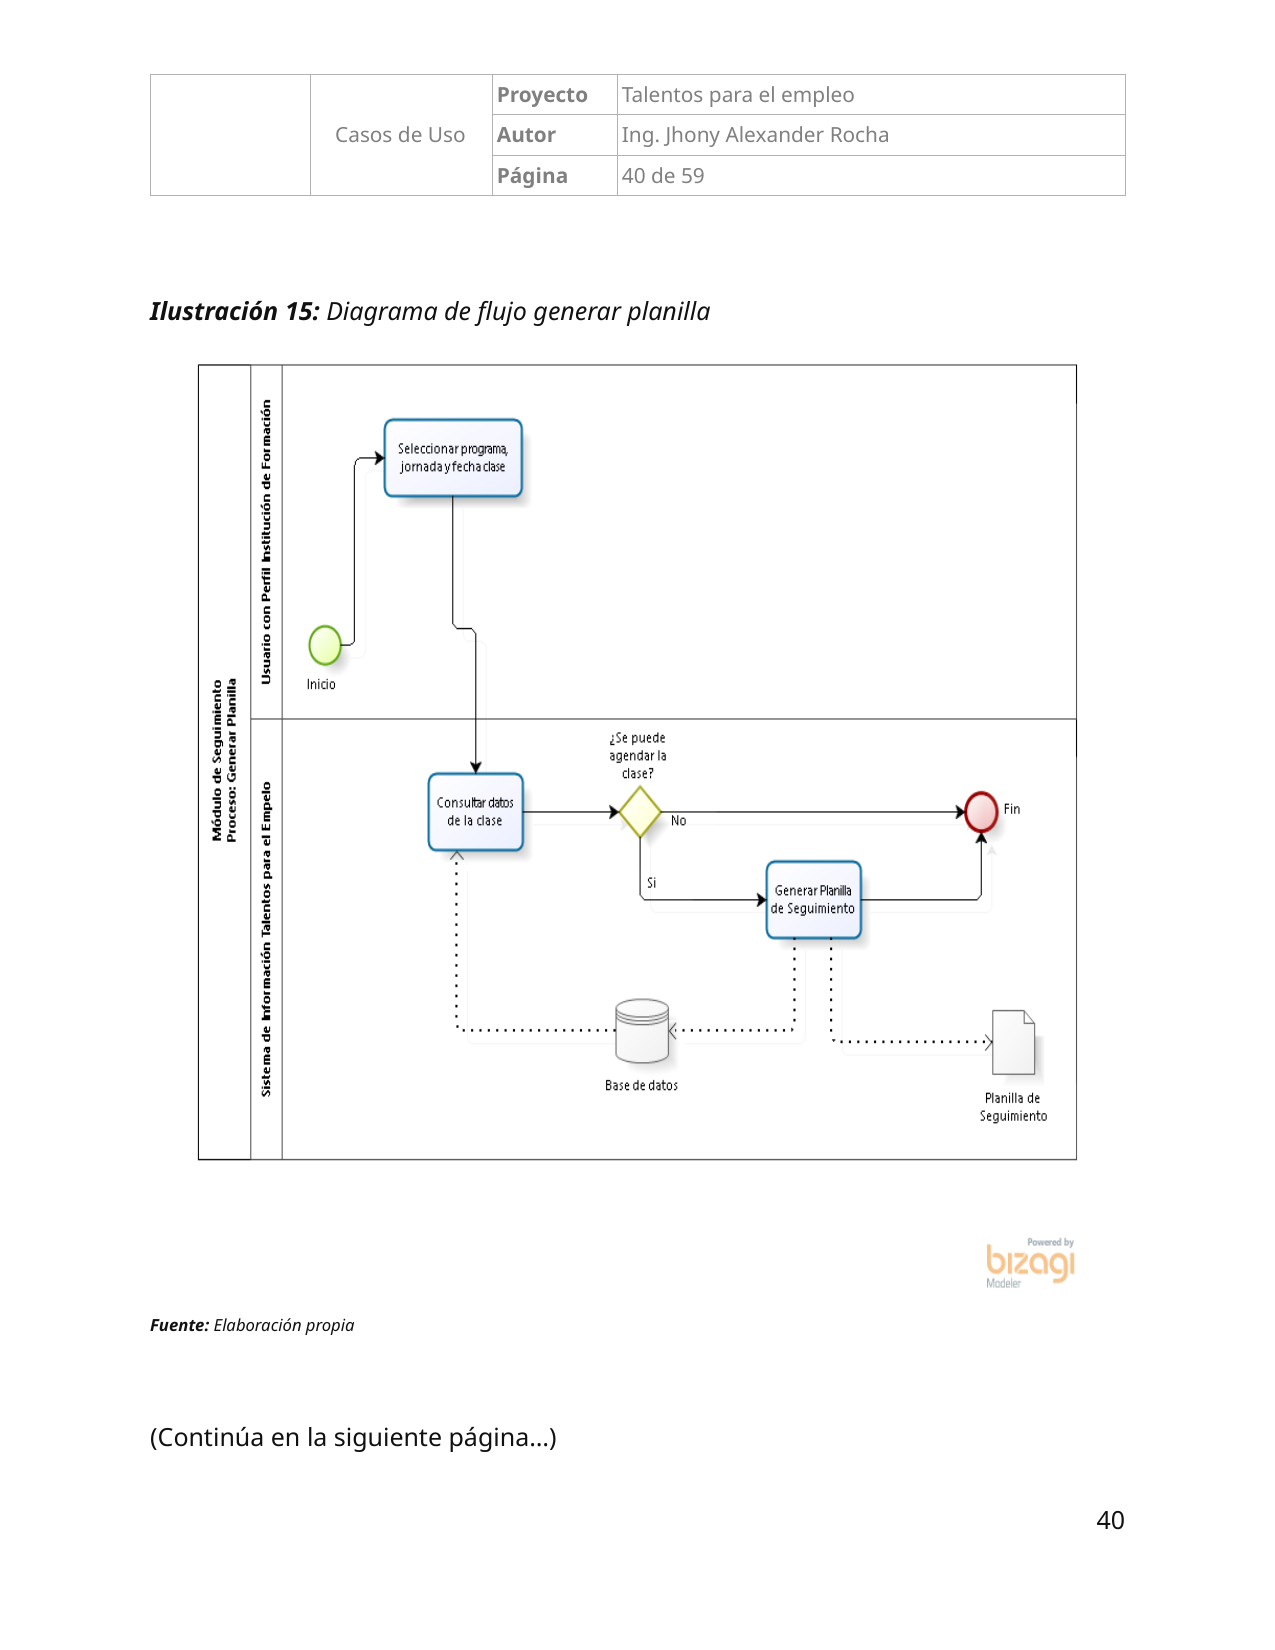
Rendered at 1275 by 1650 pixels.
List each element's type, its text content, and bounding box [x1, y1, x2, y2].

text (Continúa en la siguiente página…) [150, 1420, 1125, 1454]
text [150, 1336, 1125, 1347]
text Ilustración 15: Diagrama de flujo generar planilla [150, 293, 1125, 340]
text Fuente: Elaboración propia [150, 1303, 1125, 1336]
picture [177, 339, 1098, 1303]
